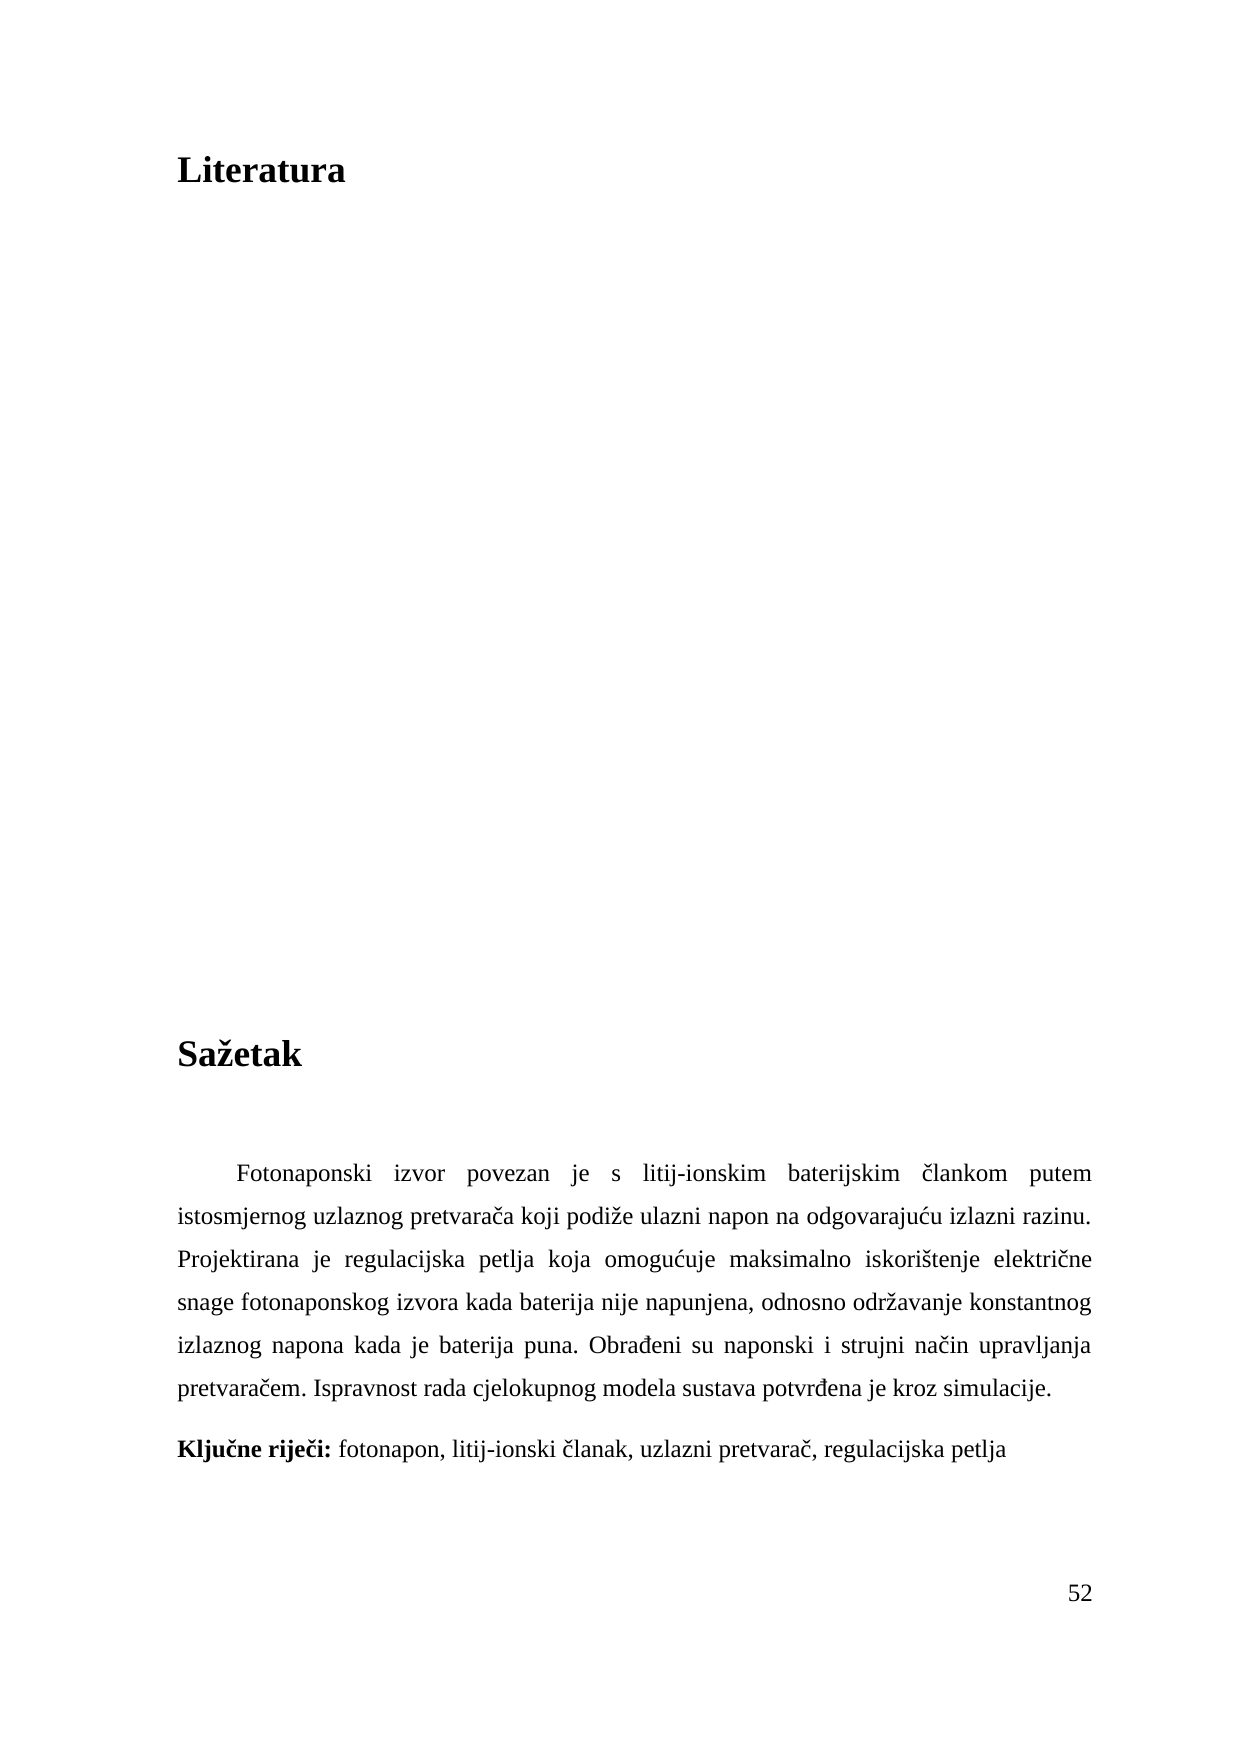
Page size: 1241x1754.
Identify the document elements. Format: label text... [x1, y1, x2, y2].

text Ključne riječi: fotonapon, litij-ionski članak, uzlazni pretvarač, regulacijska petlja [177, 1434, 1093, 1463]
subtitle Sažetak [177, 1031, 1093, 1074]
text Fotonaponski izvor povezan je s litij-ionskim baterijskim člankom putem istosmjernog uzlaznog pretvarača koji podiže ulazni napon na odgovarajuću izlazni razinu. Projektirana je regulacijska petlja koja omogućuje maksimalno iskorištenje električne snage fotonaponskog izvora kada baterija nije napunjena, odnosno održavanje konstantnog izlaznog napona kada je baterija puna. Obrađeni su naponski i strujni način upravljanja pretvaračem. Ispravnost rada cjelokupnog modela sustava potvrđena je kroz simulacije. [177, 1158, 1093, 1402]
subtitle Literatura [177, 147, 1093, 190]
